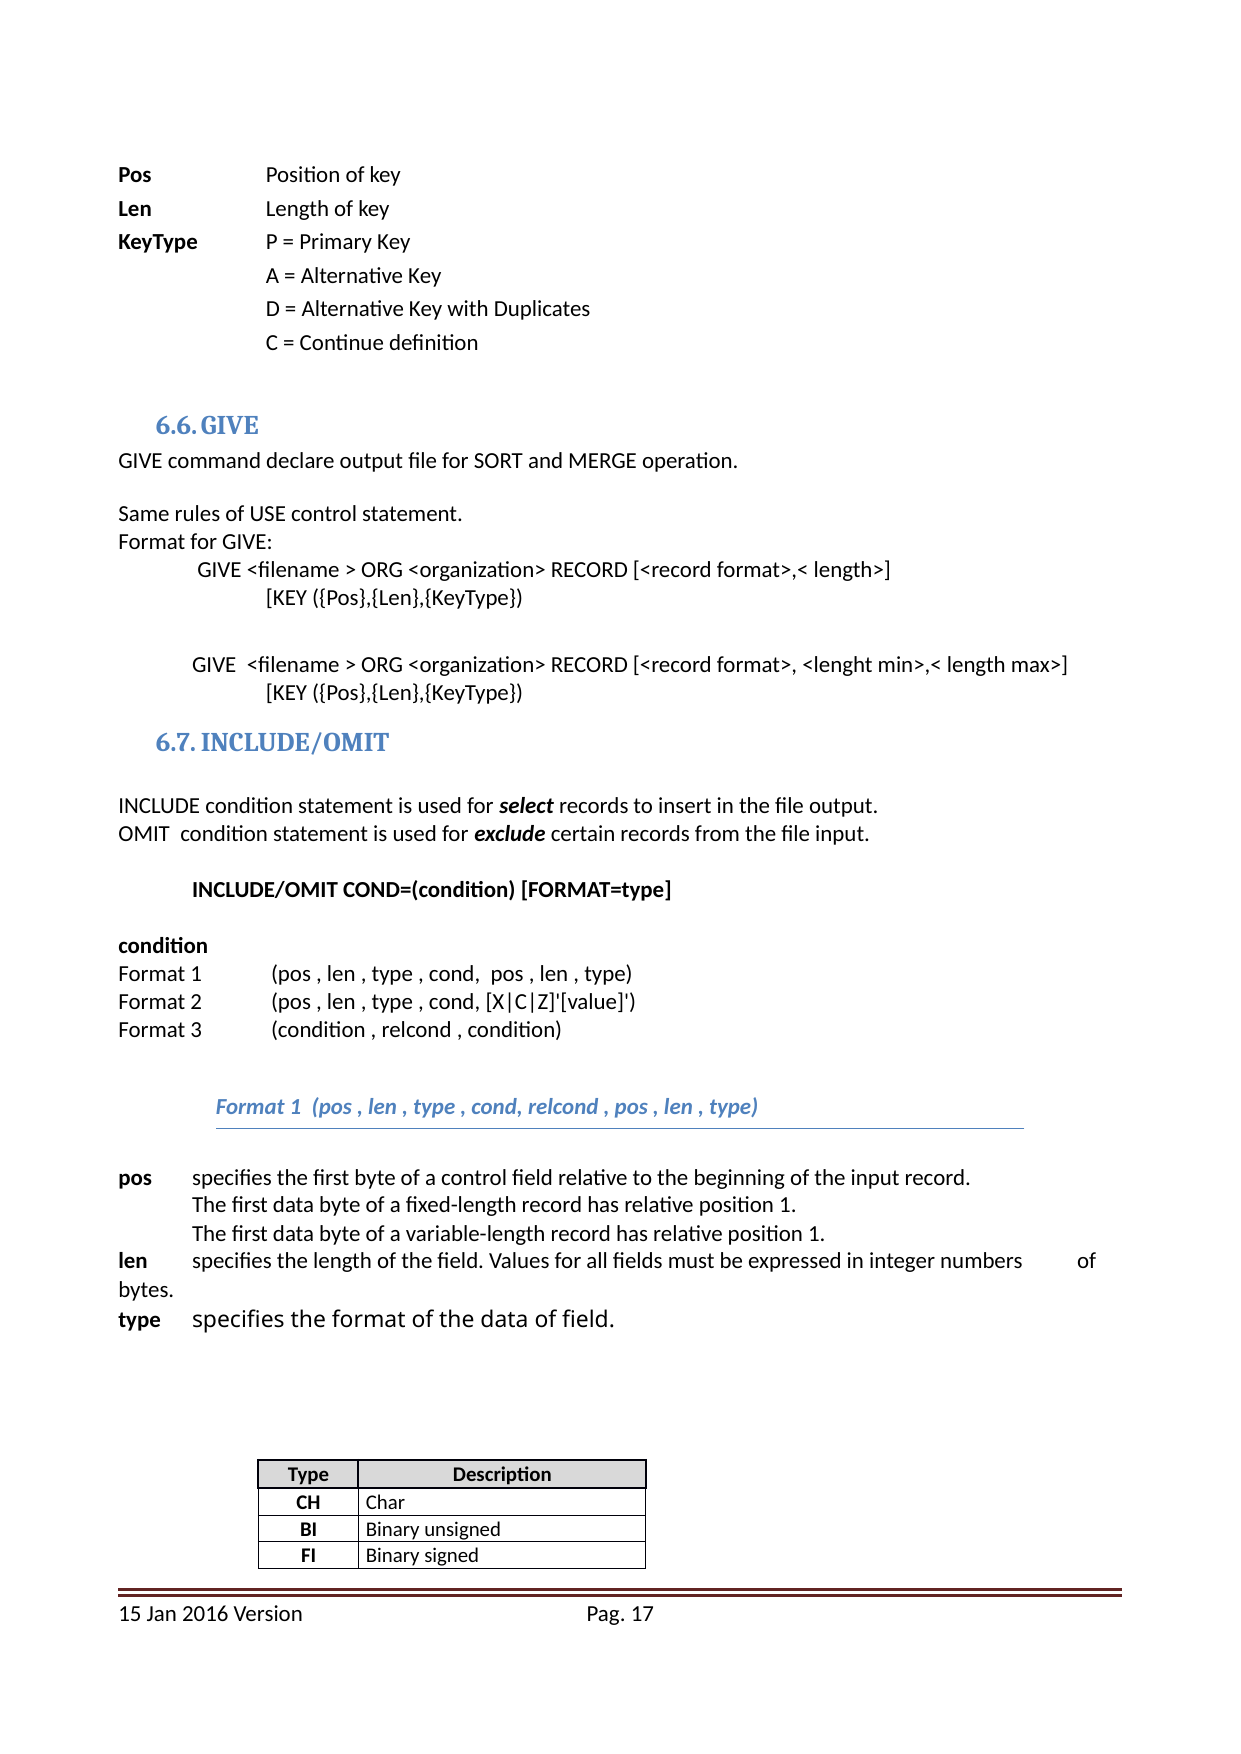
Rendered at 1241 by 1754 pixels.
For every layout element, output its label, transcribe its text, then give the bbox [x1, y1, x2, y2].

text C = Continue definition [118, 328, 1122, 356]
text Len Length of key [118, 194, 1122, 222]
text The first data byte of a fixed-length record has relative position 1. [118, 1191, 1122, 1219]
text D = Alternative Key with Duplicates [118, 294, 1122, 322]
table_cell BI [259, 1516, 358, 1541]
text Format 2 (pos , len , type , cond, [X|C|Z]'[value]') [118, 987, 1122, 1015]
text condition [118, 931, 1122, 959]
text OMIT condition statement is used for exclude certain records from the file input. [118, 819, 1122, 847]
text len specifies the length of the field. Values for all fields must be expressed in integer numbers of bytes. [118, 1247, 1122, 1303]
table_cell Binary signed [359, 1542, 645, 1568]
text Format for GIVE: [118, 527, 1122, 555]
list INCLUDE/OMIT [156, 727, 1122, 758]
table_cell FI [259, 1542, 358, 1568]
text Same rules of USE control statement. [118, 499, 1122, 527]
table_header Type [259, 1461, 357, 1487]
text Format 1 (pos , len , type , cond, relcond , pos , len , type) [216, 1092, 1024, 1128]
text The first data byte of a variable-length record has relative position 1. [118, 1219, 1122, 1247]
text INCLUDE condition statement is used for select records to insert in the file output. [118, 791, 1122, 819]
text Pos Position of key [118, 160, 1122, 188]
text pos specifies the first byte of a control field relative to the beginning of the input record. [118, 1163, 1122, 1191]
text A = Alternative Key [118, 261, 1122, 289]
table_header Description [359, 1461, 645, 1487]
table_cell Char [359, 1489, 645, 1514]
text INCLUDE/OMIT COND=(condition) [FORMAT=type] [118, 875, 1122, 903]
text GIVE <filename > ORG <organization> RECORD [<record format>,< length>] [118, 555, 1122, 583]
list GIVE [156, 410, 1122, 441]
text type specifies the format of the data of field. [118, 1303, 1122, 1334]
text KeyType P = Primary Key [118, 227, 1122, 255]
table_cell Binary unsigned [359, 1516, 645, 1541]
text GIVE command declare output file for SORT and MERGE operation. [118, 446, 1122, 474]
text [KEY ({Pos},{Len},{KeyType}) [118, 583, 1122, 611]
text Format 3 (condition , relcond , condition) [118, 1015, 1122, 1043]
text Format 1 (pos , len , type , cond, pos , len , type) [118, 959, 1122, 987]
text GIVE <filename > ORG <organization> RECORD [<record format>, <lenght min>,< length max>] [KEY ({Pos},{Len},{KeyType}) [118, 650, 1122, 706]
table_cell CH [259, 1489, 358, 1514]
